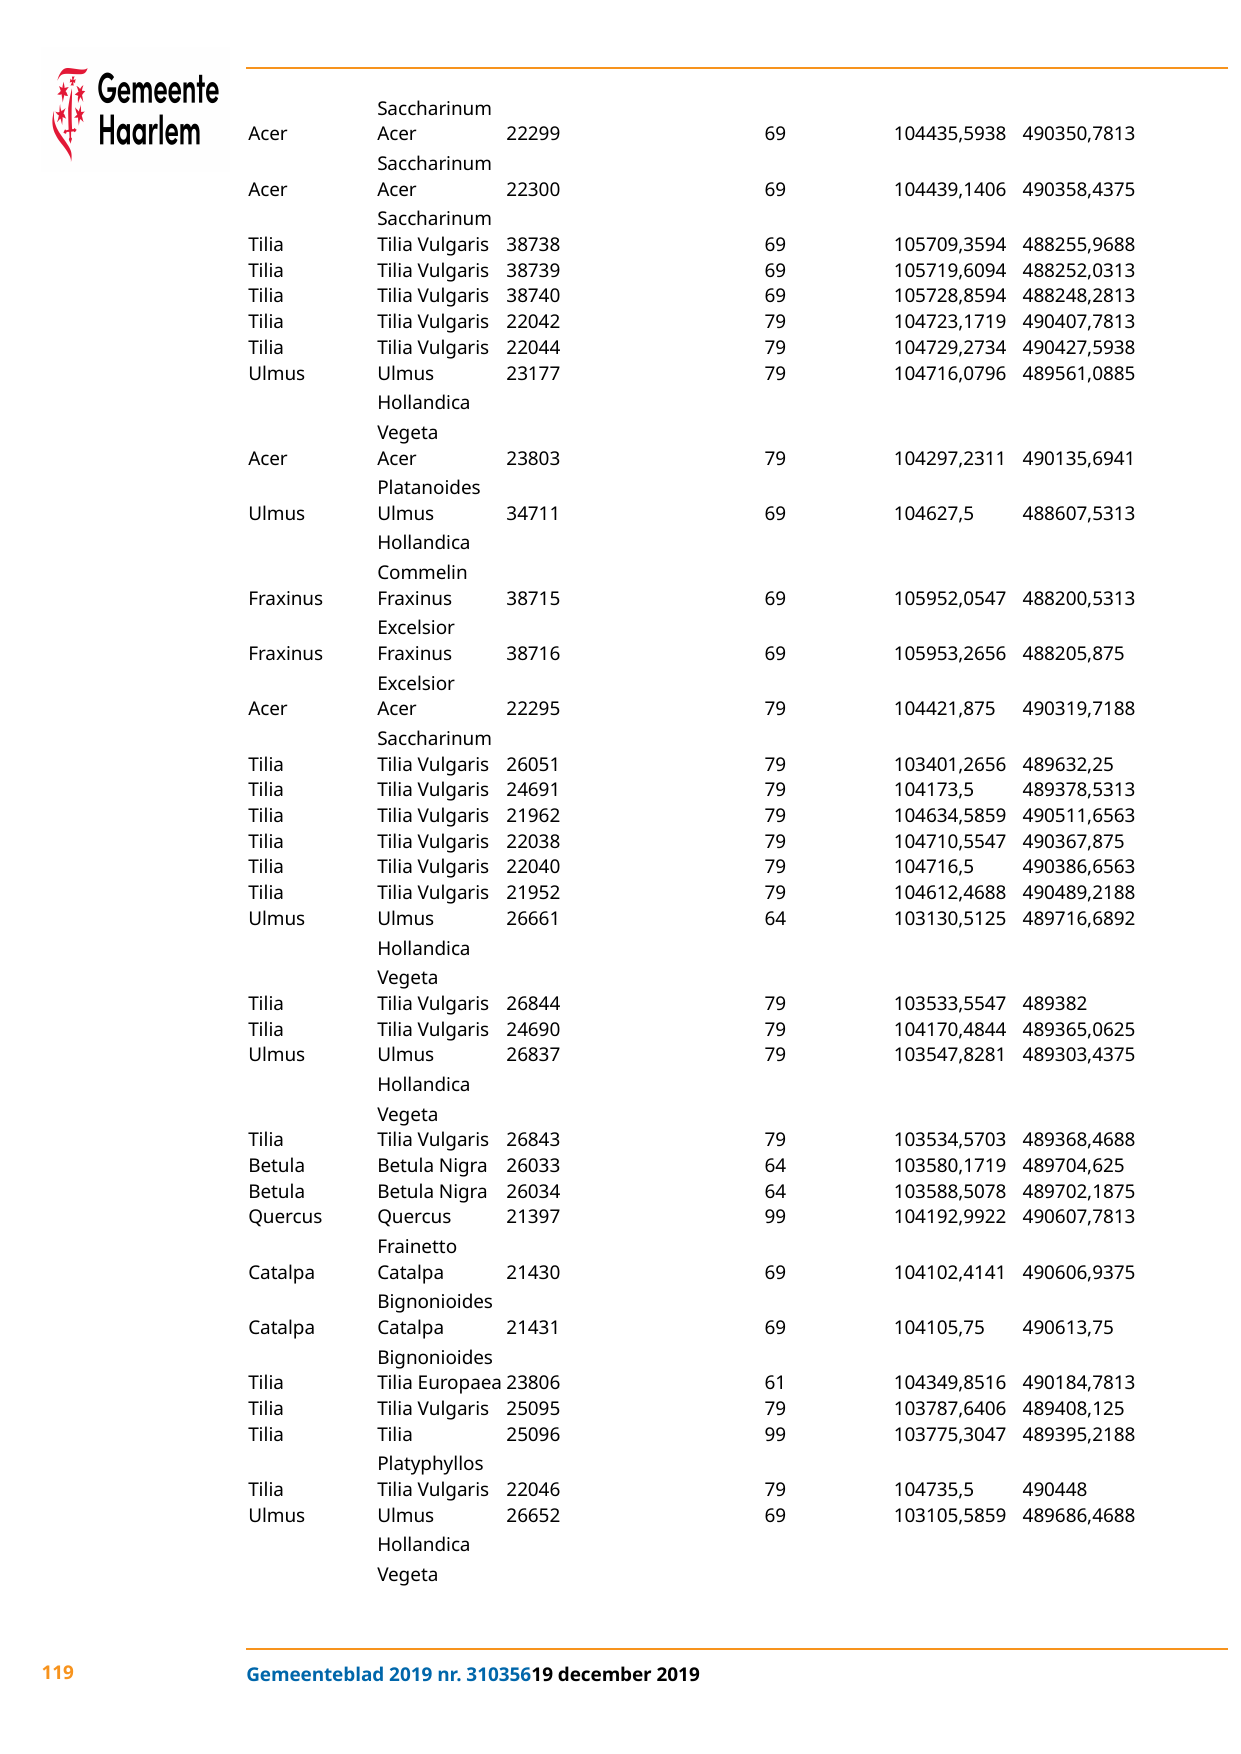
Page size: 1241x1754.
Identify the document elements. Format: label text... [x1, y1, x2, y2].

table_cell 38739 [506, 257, 635, 283]
table_cell Ulmus [248, 1502, 377, 1587]
table_cell [635, 1178, 764, 1204]
table_cell Tilia [248, 283, 377, 308]
table_cell Tilia Vulgaris [377, 1395, 506, 1421]
table_cell 490511,6563 [1023, 802, 1152, 828]
table_cell 79 [764, 1395, 893, 1421]
table_cell 104627,5 [894, 500, 1022, 585]
table_cell 489702,1875 [1023, 1178, 1152, 1204]
table_cell Fraxinus Excelsior [377, 640, 506, 696]
table_cell 104634,5859 [894, 802, 1022, 828]
table_cell 489382 [1023, 990, 1152, 1016]
table_cell 103775,3047 [894, 1421, 1022, 1476]
table_cell Tilia Vulgaris [377, 308, 506, 334]
table_cell Tilia [248, 1421, 377, 1476]
table_cell 105953,2656 [894, 640, 1022, 696]
table_cell 22300 [506, 176, 635, 231]
table_cell [635, 1042, 764, 1126]
table_cell Betula Nigra [377, 1178, 506, 1204]
table_cell Acer Saccharinum [377, 696, 506, 751]
table_cell Tilia Vulgaris [377, 854, 506, 879]
table_cell Betula Nigra [377, 1152, 506, 1178]
table_cell 79 [764, 360, 893, 445]
table_cell Tilia Vulgaris [377, 1476, 506, 1502]
table_cell 490135,6941 [1023, 445, 1152, 500]
table_cell 489704,625 [1023, 1152, 1152, 1178]
table_cell Tilia [248, 1126, 377, 1152]
table_cell Tilia [248, 880, 377, 905]
table_cell Tilia Vulgaris [377, 990, 506, 1016]
table_cell 490386,6563 [1023, 854, 1152, 879]
table_cell 490448 [1023, 1476, 1152, 1502]
table_cell 490613,75 [1023, 1314, 1152, 1369]
table_cell [635, 880, 764, 905]
table_cell Acer Saccharinum [377, 176, 506, 231]
table_cell 79 [764, 880, 893, 905]
table_cell [635, 1016, 764, 1042]
table_cell 79 [764, 308, 893, 334]
table_cell Acer Saccharinum [377, 121, 506, 176]
table_cell 64 [764, 1178, 893, 1204]
table_cell Catalpa Bignonioides [377, 1259, 506, 1314]
table_cell 38740 [506, 283, 635, 308]
table_cell [635, 990, 764, 1016]
table_cell 104102,4141 [894, 1259, 1022, 1314]
table_cell 105952,0547 [894, 585, 1022, 640]
table_cell [635, 1314, 764, 1369]
table_cell Ulmus [248, 1042, 377, 1126]
table_cell 79 [764, 751, 893, 777]
table_cell 104170,4844 [894, 1016, 1022, 1042]
table_cell 103580,1719 [894, 1152, 1022, 1178]
table_cell 24690 [506, 1016, 635, 1042]
table_cell 26843 [506, 1126, 635, 1152]
table_cell 79 [764, 828, 893, 854]
table_cell 22295 [506, 696, 635, 751]
table_cell [635, 121, 764, 176]
table_cell [764, 95, 893, 121]
table_cell 103534,5703 [894, 1126, 1022, 1152]
table_cell 489632,25 [1023, 751, 1152, 777]
table_cell 26051 [506, 751, 635, 777]
table_cell 21430 [506, 1259, 635, 1314]
table_cell 26034 [506, 1178, 635, 1204]
table_cell 64 [764, 905, 893, 990]
table_cell 489561,0885 [1023, 360, 1152, 445]
table_cell 103533,5547 [894, 990, 1022, 1016]
table_cell 104173,5 [894, 777, 1022, 802]
table_cell 490358,4375 [1023, 176, 1152, 231]
table_cell [635, 854, 764, 879]
table_cell 489378,5313 [1023, 777, 1152, 802]
table_cell Ulmus Hollandica Vegeta [377, 905, 506, 990]
picture [41, 47, 231, 172]
table_cell 79 [764, 445, 893, 500]
table_cell Saccharinum [377, 95, 506, 121]
table_cell 22042 [506, 308, 635, 334]
table_cell Fraxinus [248, 640, 377, 696]
table_cell 79 [764, 777, 893, 802]
table_cell Tilia [248, 777, 377, 802]
table_cell [635, 257, 764, 283]
table_cell 488252,0313 [1023, 257, 1152, 283]
table_cell 489395,2188 [1023, 1421, 1152, 1476]
table_cell 69 [764, 640, 893, 696]
table_cell 488255,9688 [1023, 231, 1152, 257]
table_cell 104716,5 [894, 854, 1022, 879]
table_cell 22299 [506, 121, 635, 176]
table_cell 26837 [506, 1042, 635, 1126]
table_cell Betula [248, 1178, 377, 1204]
table_cell [635, 1204, 764, 1259]
table_cell Tilia Vulgaris [377, 751, 506, 777]
table_cell Tilia [248, 308, 377, 334]
table_cell Ulmus Hollandica Commelin [377, 500, 506, 585]
table_cell 25096 [506, 1421, 635, 1476]
table_cell 490184,7813 [1023, 1370, 1152, 1395]
table_cell 38716 [506, 640, 635, 696]
table_cell 104439,1406 [894, 176, 1022, 231]
table_cell 24691 [506, 777, 635, 802]
table_cell Tilia [248, 257, 377, 283]
table_cell Tilia [248, 231, 377, 257]
table_cell [635, 1395, 764, 1421]
table_cell 490427,5938 [1023, 334, 1152, 360]
table_cell 79 [764, 990, 893, 1016]
table_cell 105709,3594 [894, 231, 1022, 257]
table_cell Ulmus Hollandica Vegeta [377, 1502, 506, 1587]
table_cell Tilia Vulgaris [377, 1126, 506, 1152]
table_cell 490319,7188 [1023, 696, 1152, 751]
table_cell 22040 [506, 854, 635, 879]
table_cell 69 [764, 1259, 893, 1314]
table_cell Tilia Vulgaris [377, 283, 506, 308]
table_cell 61 [764, 1370, 893, 1395]
table_cell 26844 [506, 990, 635, 1016]
table_cell [635, 1259, 764, 1314]
table_cell 490489,2188 [1023, 880, 1152, 905]
table_cell [635, 231, 764, 257]
table_cell 104297,2311 [894, 445, 1022, 500]
table_cell Acer Platanoides [377, 445, 506, 500]
table_cell [1023, 95, 1152, 121]
table_cell 69 [764, 283, 893, 308]
table_cell 103588,5078 [894, 1178, 1022, 1204]
table_cell Tilia Platyphyllos [377, 1421, 506, 1476]
table_cell Tilia [248, 1370, 377, 1395]
table_cell Tilia [248, 802, 377, 828]
table_cell 79 [764, 1476, 893, 1502]
table_cell 488200,5313 [1023, 585, 1152, 640]
table_cell 21431 [506, 1314, 635, 1369]
table_cell 21962 [506, 802, 635, 828]
table_cell Acer [248, 176, 377, 231]
table_cell 23806 [506, 1370, 635, 1395]
table_cell 104192,9922 [894, 1204, 1022, 1259]
table_cell Ulmus [248, 500, 377, 585]
table_cell 69 [764, 231, 893, 257]
table_cell Tilia Vulgaris [377, 880, 506, 905]
table_cell 490367,875 [1023, 828, 1152, 854]
table_cell 489716,6892 [1023, 905, 1152, 990]
table_cell 490350,7813 [1023, 121, 1152, 176]
table_cell [635, 1126, 764, 1152]
table_cell 69 [764, 585, 893, 640]
table_cell 79 [764, 1016, 893, 1042]
table_cell 26033 [506, 1152, 635, 1178]
table_cell [635, 360, 764, 445]
table_cell Tilia [248, 854, 377, 879]
table_cell 21952 [506, 880, 635, 905]
table_cell 103105,5859 [894, 1502, 1022, 1587]
table_cell 104421,875 [894, 696, 1022, 751]
table_cell 22046 [506, 1476, 635, 1502]
table_cell 103401,2656 [894, 751, 1022, 777]
table_cell 79 [764, 1042, 893, 1126]
table_cell Fraxinus [248, 585, 377, 640]
table_cell 69 [764, 121, 893, 176]
table_cell Tilia [248, 1395, 377, 1421]
table_cell 38715 [506, 585, 635, 640]
table_cell 79 [764, 696, 893, 751]
table_cell Tilia Vulgaris [377, 1016, 506, 1042]
table_cell 26661 [506, 905, 635, 990]
table_cell 79 [764, 334, 893, 360]
table_cell 489303,4375 [1023, 1042, 1152, 1126]
table_cell 99 [764, 1204, 893, 1259]
table_cell 489365,0625 [1023, 1016, 1152, 1042]
table_cell 22044 [506, 334, 635, 360]
table_cell [635, 905, 764, 990]
table_cell Quercus [248, 1204, 377, 1259]
table_cell 488205,875 [1023, 640, 1152, 696]
table_cell Acer [248, 121, 377, 176]
table_cell Tilia Vulgaris [377, 802, 506, 828]
table_cell [635, 828, 764, 854]
table_cell Ulmus [248, 905, 377, 990]
table_cell 490606,9375 [1023, 1259, 1152, 1314]
table_cell 69 [764, 1502, 893, 1587]
table_cell 103787,6406 [894, 1395, 1022, 1421]
table_cell 34711 [506, 500, 635, 585]
table_cell 104349,8516 [894, 1370, 1022, 1395]
table_cell [635, 585, 764, 640]
table_cell Tilia [248, 1016, 377, 1042]
table_cell [635, 802, 764, 828]
table_cell 489686,4688 [1023, 1502, 1152, 1587]
table_cell 79 [764, 854, 893, 879]
table_cell 489368,4688 [1023, 1126, 1152, 1152]
table_cell 69 [764, 1314, 893, 1369]
table_cell [635, 334, 764, 360]
table_cell Tilia Vulgaris [377, 334, 506, 360]
table_cell Fraxinus Excelsior [377, 585, 506, 640]
table_cell Catalpa [248, 1314, 377, 1369]
table_cell [635, 1370, 764, 1395]
table_cell 25095 [506, 1395, 635, 1421]
table_cell 488607,5313 [1023, 500, 1152, 585]
table_cell 104105,75 [894, 1314, 1022, 1369]
table_cell [635, 1421, 764, 1476]
table_cell Tilia Vulgaris [377, 257, 506, 283]
table_cell Tilia [248, 1476, 377, 1502]
table_cell Tilia Europaea [377, 1370, 506, 1395]
table_cell [635, 283, 764, 308]
table_cell 38738 [506, 231, 635, 257]
table_cell Tilia [248, 828, 377, 854]
table_cell Ulmus [248, 360, 377, 445]
table_cell 21397 [506, 1204, 635, 1259]
table_cell 489408,125 [1023, 1395, 1152, 1421]
table_cell Ulmus Hollandica Vegeta [377, 1042, 506, 1126]
table_cell 79 [764, 1126, 893, 1152]
table_cell [635, 500, 764, 585]
table_cell 79 [764, 802, 893, 828]
table_cell 23177 [506, 360, 635, 445]
table_cell [635, 777, 764, 802]
table_cell 104435,5938 [894, 121, 1022, 176]
table_cell [635, 696, 764, 751]
table_cell Tilia Vulgaris [377, 231, 506, 257]
table_cell 104729,2734 [894, 334, 1022, 360]
table_cell 104710,5547 [894, 828, 1022, 854]
table_cell [635, 176, 764, 231]
table_cell 69 [764, 257, 893, 283]
table_cell Acer [248, 445, 377, 500]
table_cell 104735,5 [894, 1476, 1022, 1502]
table_cell Tilia [248, 334, 377, 360]
table_cell 104723,1719 [894, 308, 1022, 334]
table_cell Catalpa Bignonioides [377, 1314, 506, 1369]
table_cell 64 [764, 1152, 893, 1178]
table_cell Acer [248, 696, 377, 751]
table_cell [635, 640, 764, 696]
table_cell 104716,0796 [894, 360, 1022, 445]
table_cell 105719,6094 [894, 257, 1022, 283]
table_cell [635, 1152, 764, 1178]
table_cell Ulmus Hollandica Vegeta [377, 360, 506, 445]
table_cell 103130,5125 [894, 905, 1022, 990]
table_cell 103547,8281 [894, 1042, 1022, 1126]
table_cell Catalpa [248, 1259, 377, 1314]
table_cell [635, 1502, 764, 1587]
table_cell 490607,7813 [1023, 1204, 1152, 1259]
table_cell [635, 751, 764, 777]
table_cell [248, 95, 377, 121]
table_cell [506, 95, 635, 121]
table_cell 26652 [506, 1502, 635, 1587]
table_cell 23803 [506, 445, 635, 500]
table_cell 490407,7813 [1023, 308, 1152, 334]
table_cell [635, 95, 764, 121]
table_cell 69 [764, 500, 893, 585]
table_cell [635, 1476, 764, 1502]
table_cell 69 [764, 176, 893, 231]
table_cell Tilia Vulgaris [377, 777, 506, 802]
table_cell Betula [248, 1152, 377, 1178]
table_cell Tilia [248, 990, 377, 1016]
table_cell Tilia [248, 751, 377, 777]
table_cell 22038 [506, 828, 635, 854]
table_cell 99 [764, 1421, 893, 1476]
table_cell 104612,4688 [894, 880, 1022, 905]
table_cell [635, 445, 764, 500]
table_cell 488248,2813 [1023, 283, 1152, 308]
table_cell Quercus Frainetto [377, 1204, 506, 1259]
table_cell Tilia Vulgaris [377, 828, 506, 854]
table_cell 105728,8594 [894, 283, 1022, 308]
table_cell [635, 308, 764, 334]
table_cell [894, 95, 1022, 121]
